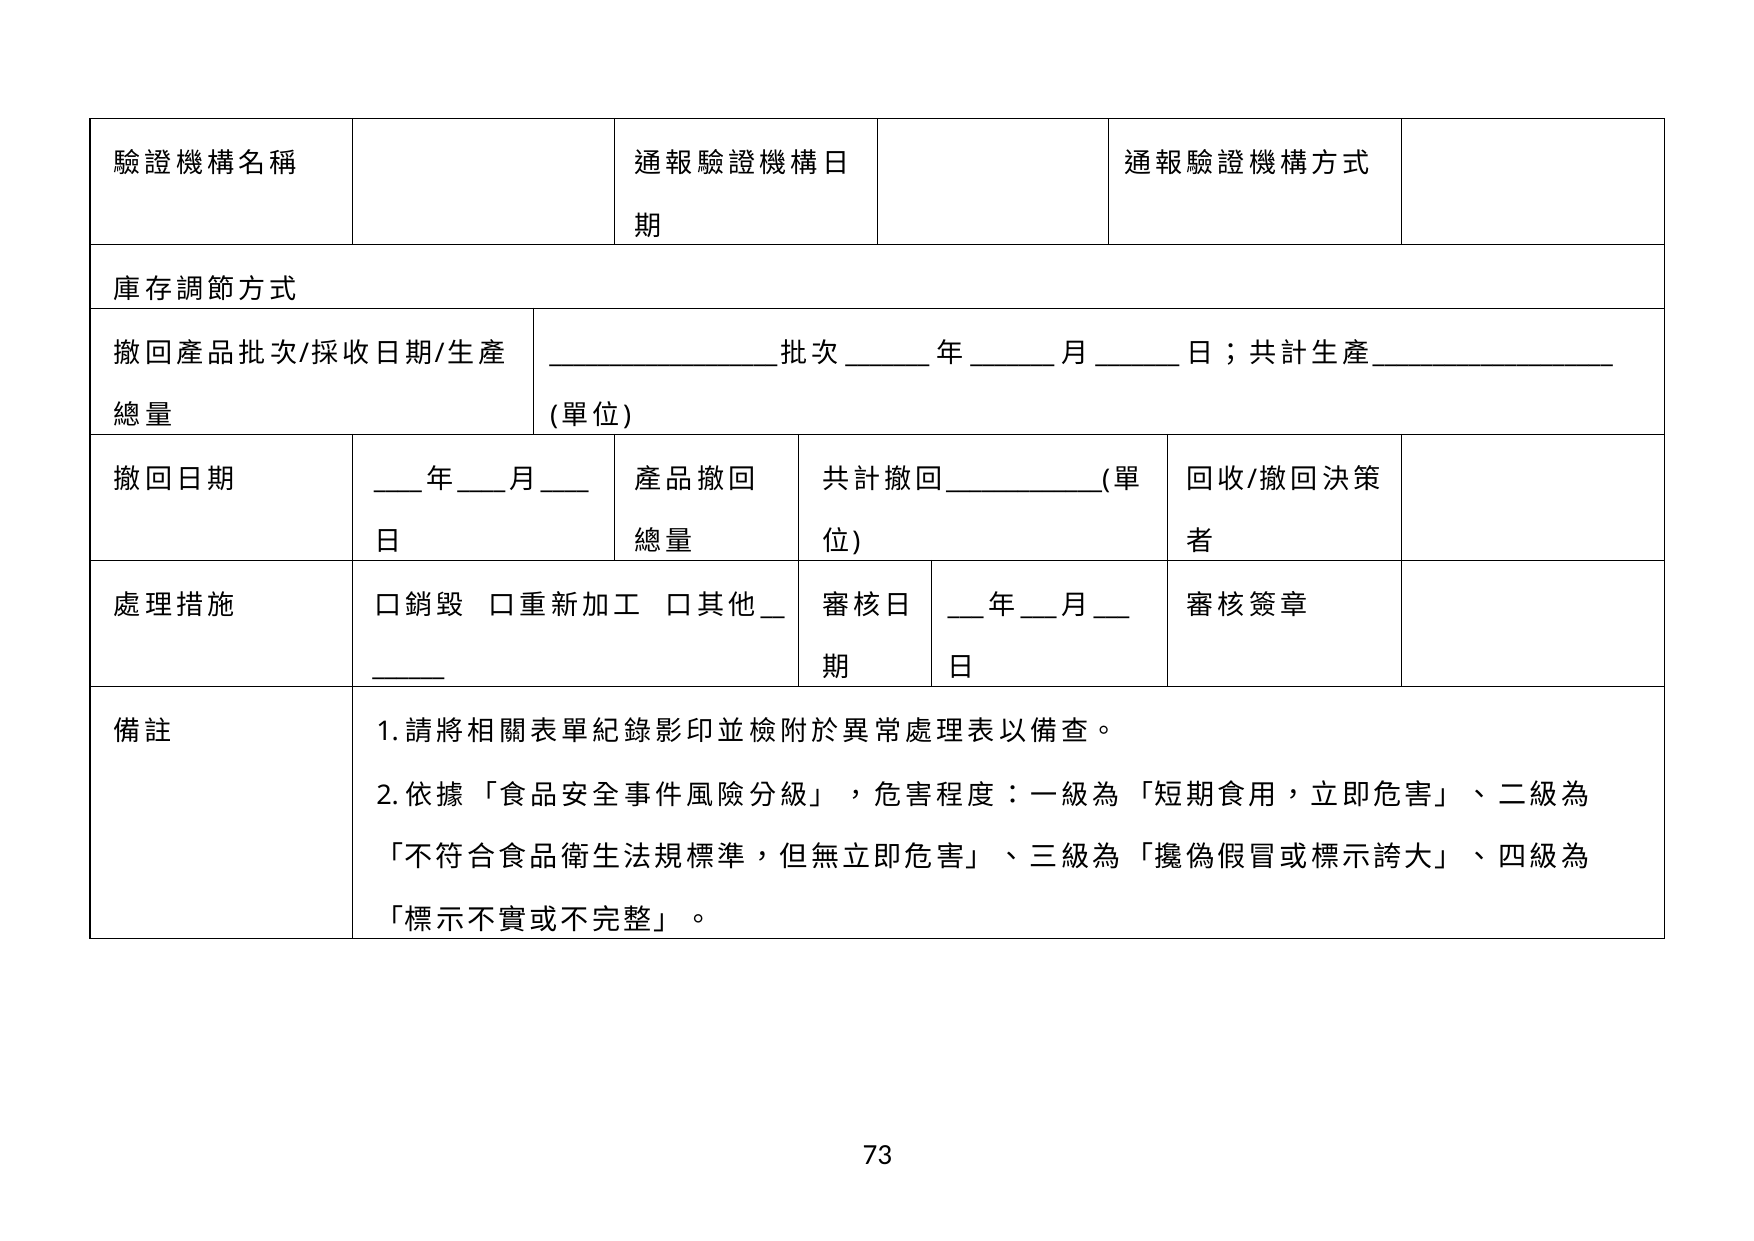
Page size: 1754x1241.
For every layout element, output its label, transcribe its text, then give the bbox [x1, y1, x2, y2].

table_cell 口銷毀 口重新加工 口其他________ [353, 561, 798, 686]
table_cell ____年____月____日 [353, 435, 614, 560]
table_cell [1402, 561, 1664, 686]
table_cell 撤回產品批次/採收日期/生產總量 [91, 309, 533, 434]
table_cell 處理措施 [91, 561, 352, 686]
table_cell [878, 119, 1108, 244]
table_cell ___________________批次_______年_______月_______日；共計生產____________________(單位) [534, 309, 1664, 434]
table_cell 通報驗證機構日期 [615, 119, 877, 244]
table_cell 1.請將相關表單紀錄影印並檢附於異常處理表以備查。 [353, 687, 1664, 749]
table_cell 共計撤回_____________(單位) [799, 435, 1167, 560]
table_cell 審核簽章 [1168, 561, 1401, 686]
table_cell [353, 119, 614, 244]
table_cell [1402, 435, 1664, 560]
table_cell 備註 [91, 687, 352, 938]
table_cell 庫存調節方式 [91, 245, 1664, 308]
table_cell 審核日期 [799, 561, 931, 686]
table_cell 回收/撤回決策者 [1168, 435, 1401, 560]
table_cell [1402, 119, 1664, 244]
table_cell 驗證機構名稱 [91, 119, 352, 244]
table_cell 撤回日期 [91, 435, 352, 560]
table_cell 2.依據「食品安全事件風險分級」，危害程度：一級為「短期食用，立即危害」、二級為「不符合食品衛生法規標準，但無立即危害」、三級為「攙偽假冒或標示誇大」、四級為「標示不實或不完整」。 [353, 749, 1664, 938]
table_cell 通報驗證機構方式 [1109, 119, 1401, 244]
table_cell ___年___月___日 [932, 561, 1167, 686]
table_cell 產品撤回總量 [615, 435, 798, 560]
